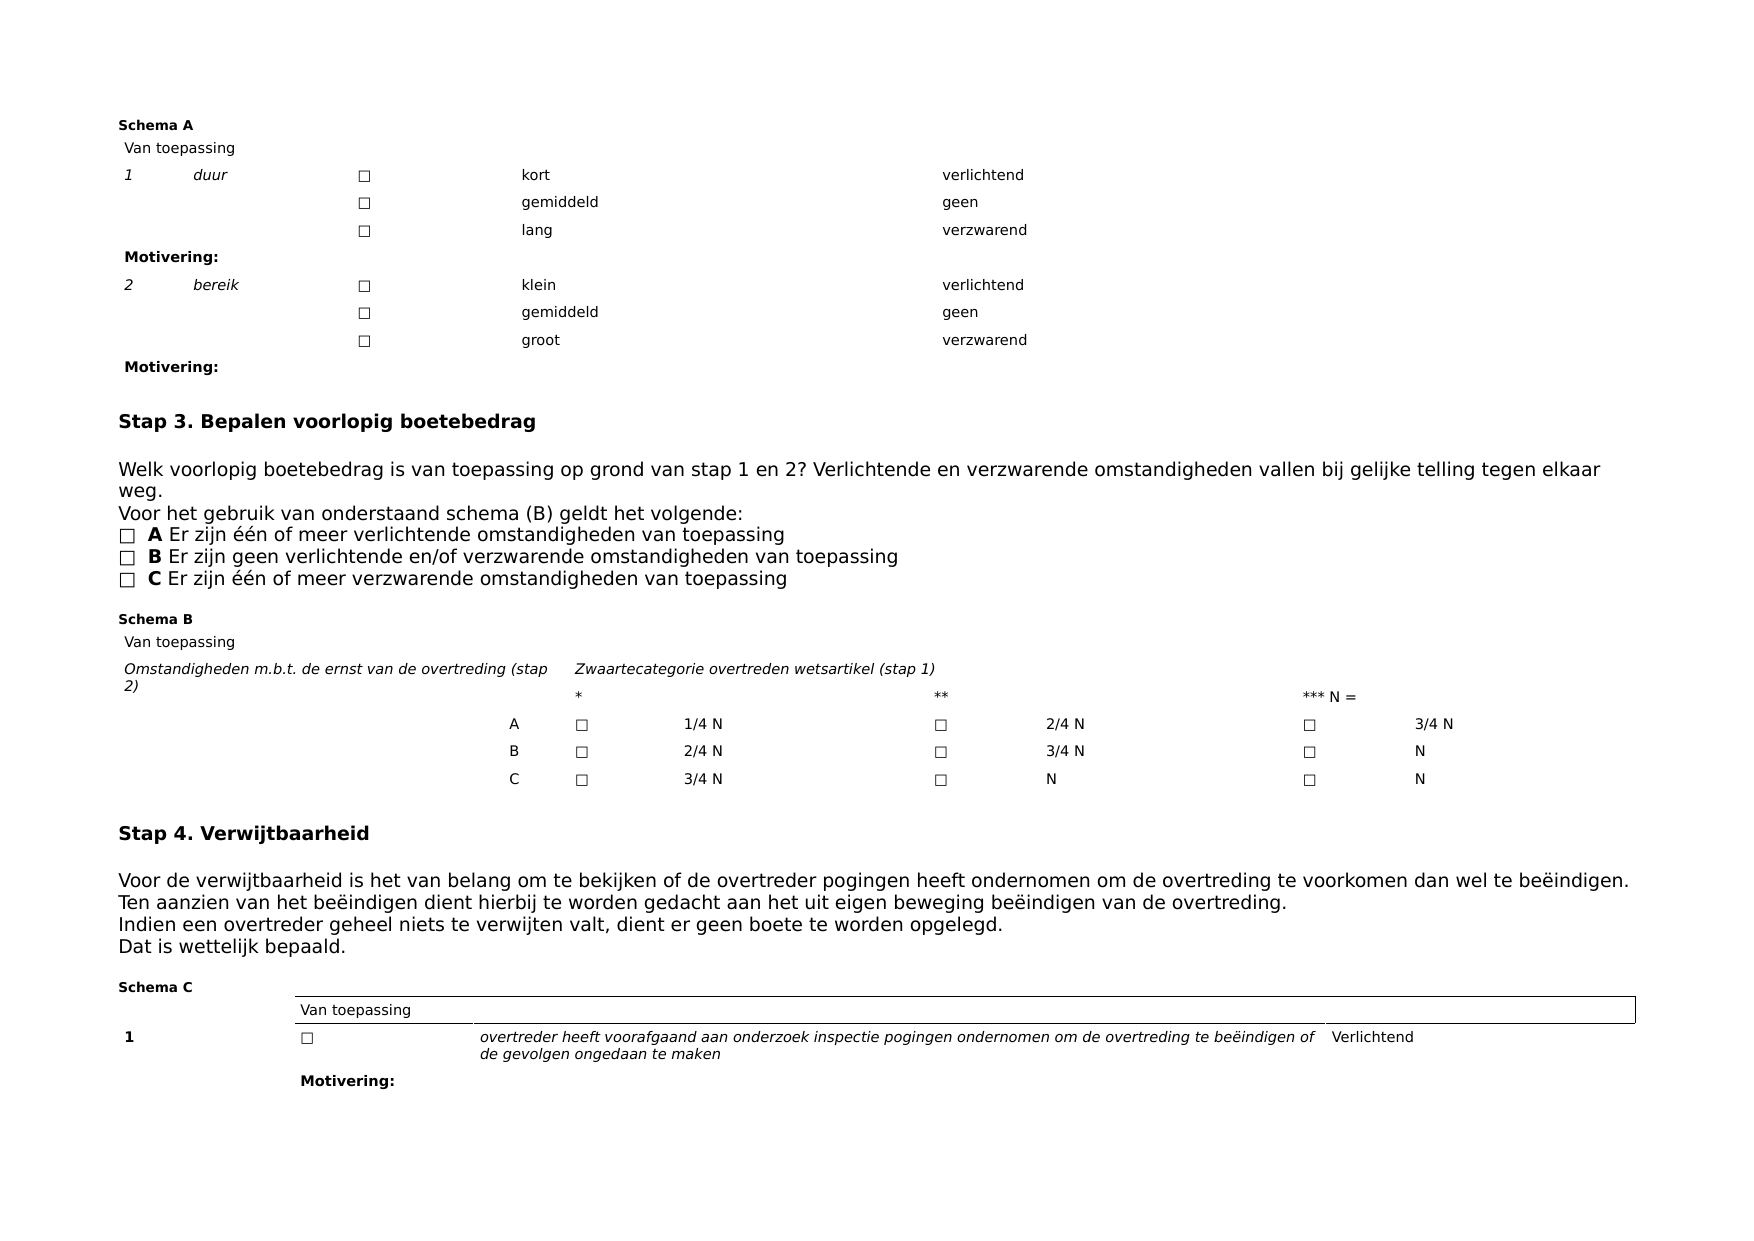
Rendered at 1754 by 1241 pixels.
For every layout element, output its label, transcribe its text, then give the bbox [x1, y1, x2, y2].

table_cell 1 [119, 1024, 294, 1095]
table_cell 1 [119, 162, 187, 243]
table_cell bereik [188, 272, 351, 353]
table_cell groot [516, 327, 936, 353]
text □ C Er zijn één of meer verzwarende omstandigheden van toepassing [118, 568, 1636, 590]
table_cell □ [1297, 739, 1408, 765]
table_cell verzwarend [937, 327, 1635, 353]
table_cell gemiddeld [516, 299, 936, 326]
table_cell 2/4 N [678, 739, 927, 765]
table_header Schema B [118, 612, 1636, 628]
table_cell Motivering: [119, 245, 1635, 271]
table_cell Motivering: [295, 1069, 1635, 1095]
table_cell Van toepassing [119, 629, 1635, 655]
text Indien een overtreder geheel niets te verwijten valt, dient er geen boete te worden opgelegd. [118, 914, 1636, 936]
table_cell kort [516, 162, 936, 189]
table_cell □ [352, 272, 515, 298]
table_cell □ [352, 217, 515, 243]
table_cell 2 [119, 272, 187, 353]
table_cell lang [516, 217, 936, 243]
table_cell verlichtend [937, 162, 1635, 189]
table_cell Omstandigheden m.b.t. de ernst van de overtreding (stap 2) [119, 656, 569, 710]
table_cell geen [937, 299, 1635, 326]
table_cell * [570, 684, 927, 710]
table_cell 2/4 N [1041, 711, 1296, 737]
table_cell Zwaartecategorie overtreden wetsartikel (stap 1) [570, 656, 1635, 683]
table_cell 3/4 N [678, 766, 927, 792]
table_cell 3/4 N [1041, 739, 1296, 765]
table_cell overtreder heeft voorafgaand aan onderzoek inspectie pogingen ondernomen om de overtreding te beëindigen of de gevolgen ongedaan te maken [474, 1024, 1325, 1068]
table_cell *** N = [1297, 684, 1635, 710]
table_cell N [1409, 739, 1635, 765]
table_cell □ [352, 162, 515, 189]
table_cell □ [1297, 766, 1408, 792]
table_cell ** [928, 684, 1296, 710]
text Welk voorlopig boetebedrag is van toepassing op grond van stap 1 en 2? Verlichtende en verzwarende omstandigheden vallen bij gelijke telling tegen elkaar weg. [118, 458, 1636, 502]
table_cell □ [352, 299, 515, 326]
table_cell □ [570, 766, 677, 792]
subtitle Stap 4. Verwijtbaarheid [118, 823, 1636, 845]
subtitle Stap 3. Bepalen voorlopig boetebedrag [118, 411, 1636, 433]
table_cell □ [570, 739, 677, 765]
table_cell duur [188, 162, 351, 243]
table_cell klein [516, 272, 936, 298]
table_cell □ [570, 711, 677, 737]
table_cell Verlichtend [1326, 1024, 1635, 1068]
text □ B Er zijn geen verlichtende en/of verzwarende omstandigheden van toepassing [118, 546, 1636, 568]
table_header Schema A [118, 118, 1636, 134]
text Voor het gebruik van onderstaand schema (B) geldt het volgende: [118, 502, 1636, 524]
table_cell gemiddeld [516, 190, 936, 216]
text Voor de verwijtbaarheid is het van belang om te bekijken of de overtreder pogingen heeft ondernomen om de overtreding te voorkomen dan wel te beëindigen. Ten aanzien van het beëindigen dient hierbij te worden gedacht aan het uit eigen beweging beëindigen van de overtreding. [118, 870, 1636, 914]
table_cell 1/4 N [678, 711, 927, 737]
table_cell □ [352, 327, 515, 353]
table_cell N [1409, 766, 1635, 792]
table_cell [119, 711, 503, 737]
table_cell Van toepassing [119, 135, 1635, 161]
table_cell □ [1297, 711, 1408, 737]
table_cell verzwarend [937, 217, 1635, 243]
table_cell □ [295, 1024, 473, 1068]
table_cell N [1041, 766, 1296, 792]
table_cell [119, 766, 503, 792]
table_cell verlichtend [937, 272, 1635, 298]
table_header Schema C [118, 980, 1636, 996]
table_cell □ [928, 766, 1039, 792]
text Dat is wettelijk bepaald. [118, 936, 1636, 958]
table_cell □ [928, 739, 1039, 765]
table_cell [119, 997, 294, 1023]
table_cell Van toepassing [295, 997, 1635, 1023]
table_cell 3/4 N [1409, 711, 1635, 737]
table_cell □ [928, 711, 1039, 737]
table_cell Motivering: [119, 354, 1635, 380]
table_cell B [504, 739, 569, 765]
table_cell geen [937, 190, 1635, 216]
table_cell A [504, 711, 569, 737]
text □ A Er zijn één of meer verlichtende omstandigheden van toepassing [118, 524, 1636, 546]
table_cell □ [352, 190, 515, 216]
table_cell [119, 739, 503, 765]
table_cell C [504, 766, 569, 792]
